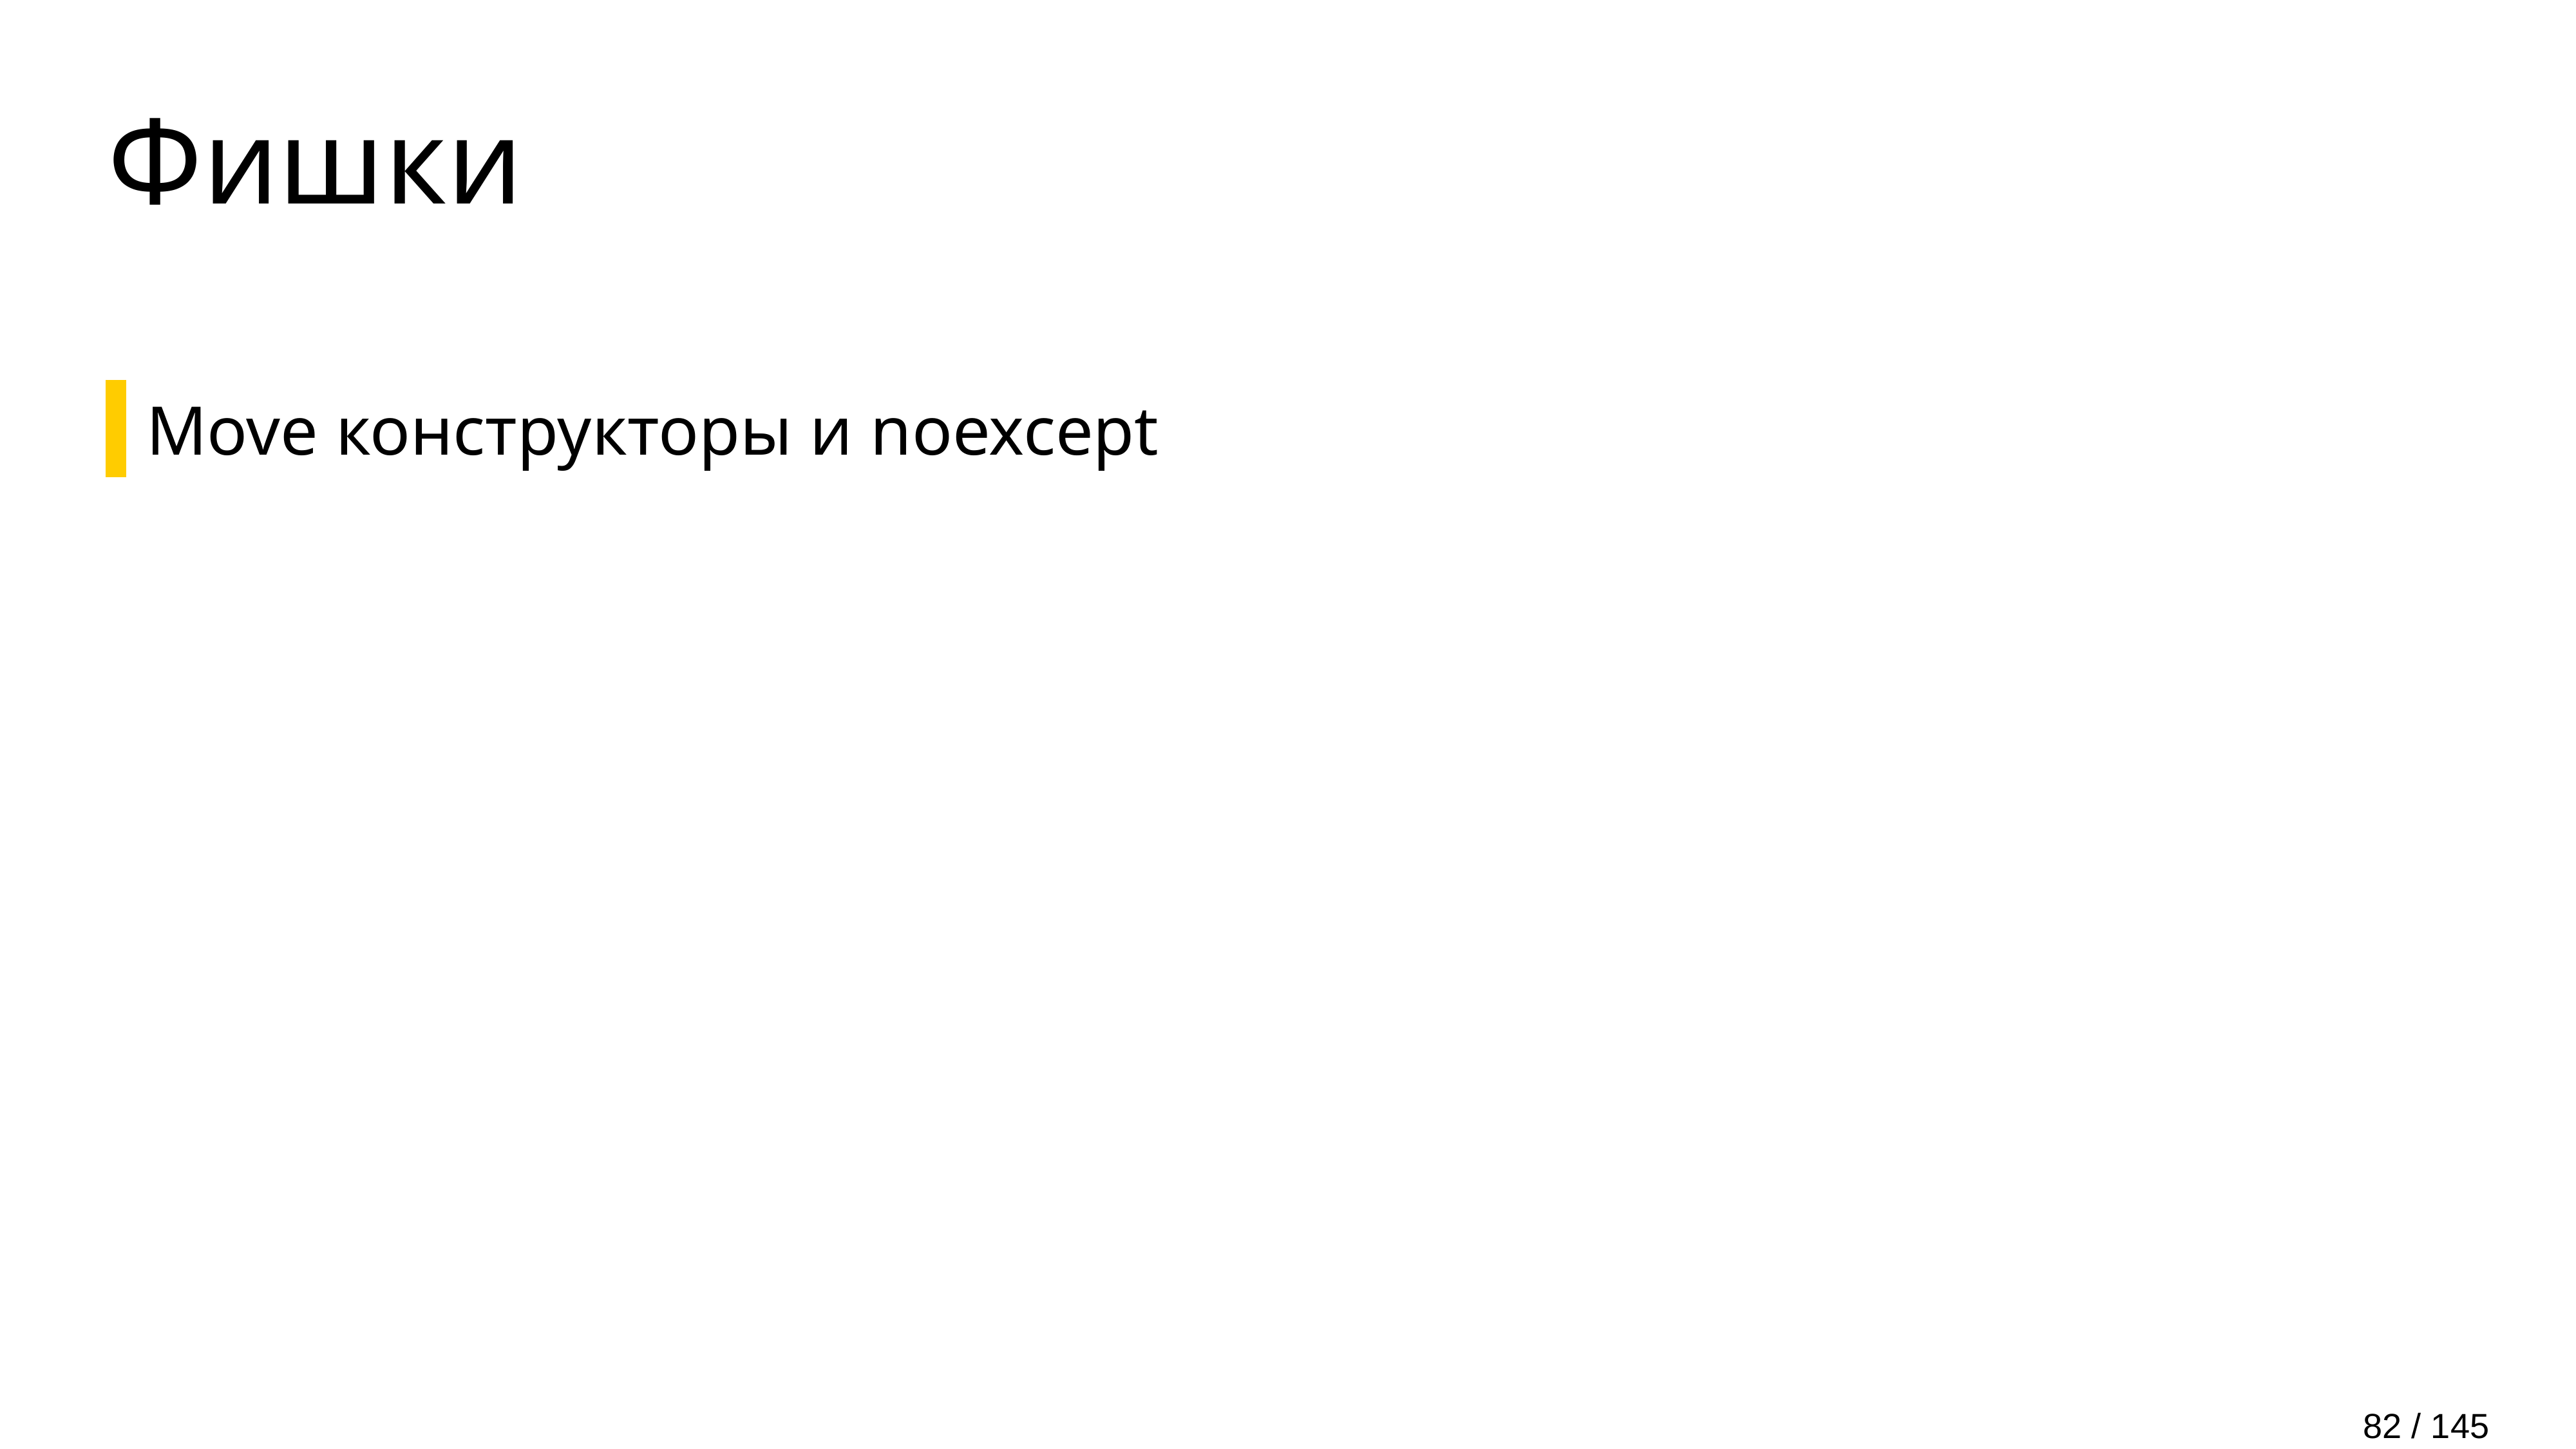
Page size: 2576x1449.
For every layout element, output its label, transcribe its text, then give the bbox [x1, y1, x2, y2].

title Фишки [108, 80, 2468, 242]
text_box Move конструкторы и noexcept [96, 364, 2512, 1419]
text_box <number> / 145 [2353, 1402, 2576, 1449]
